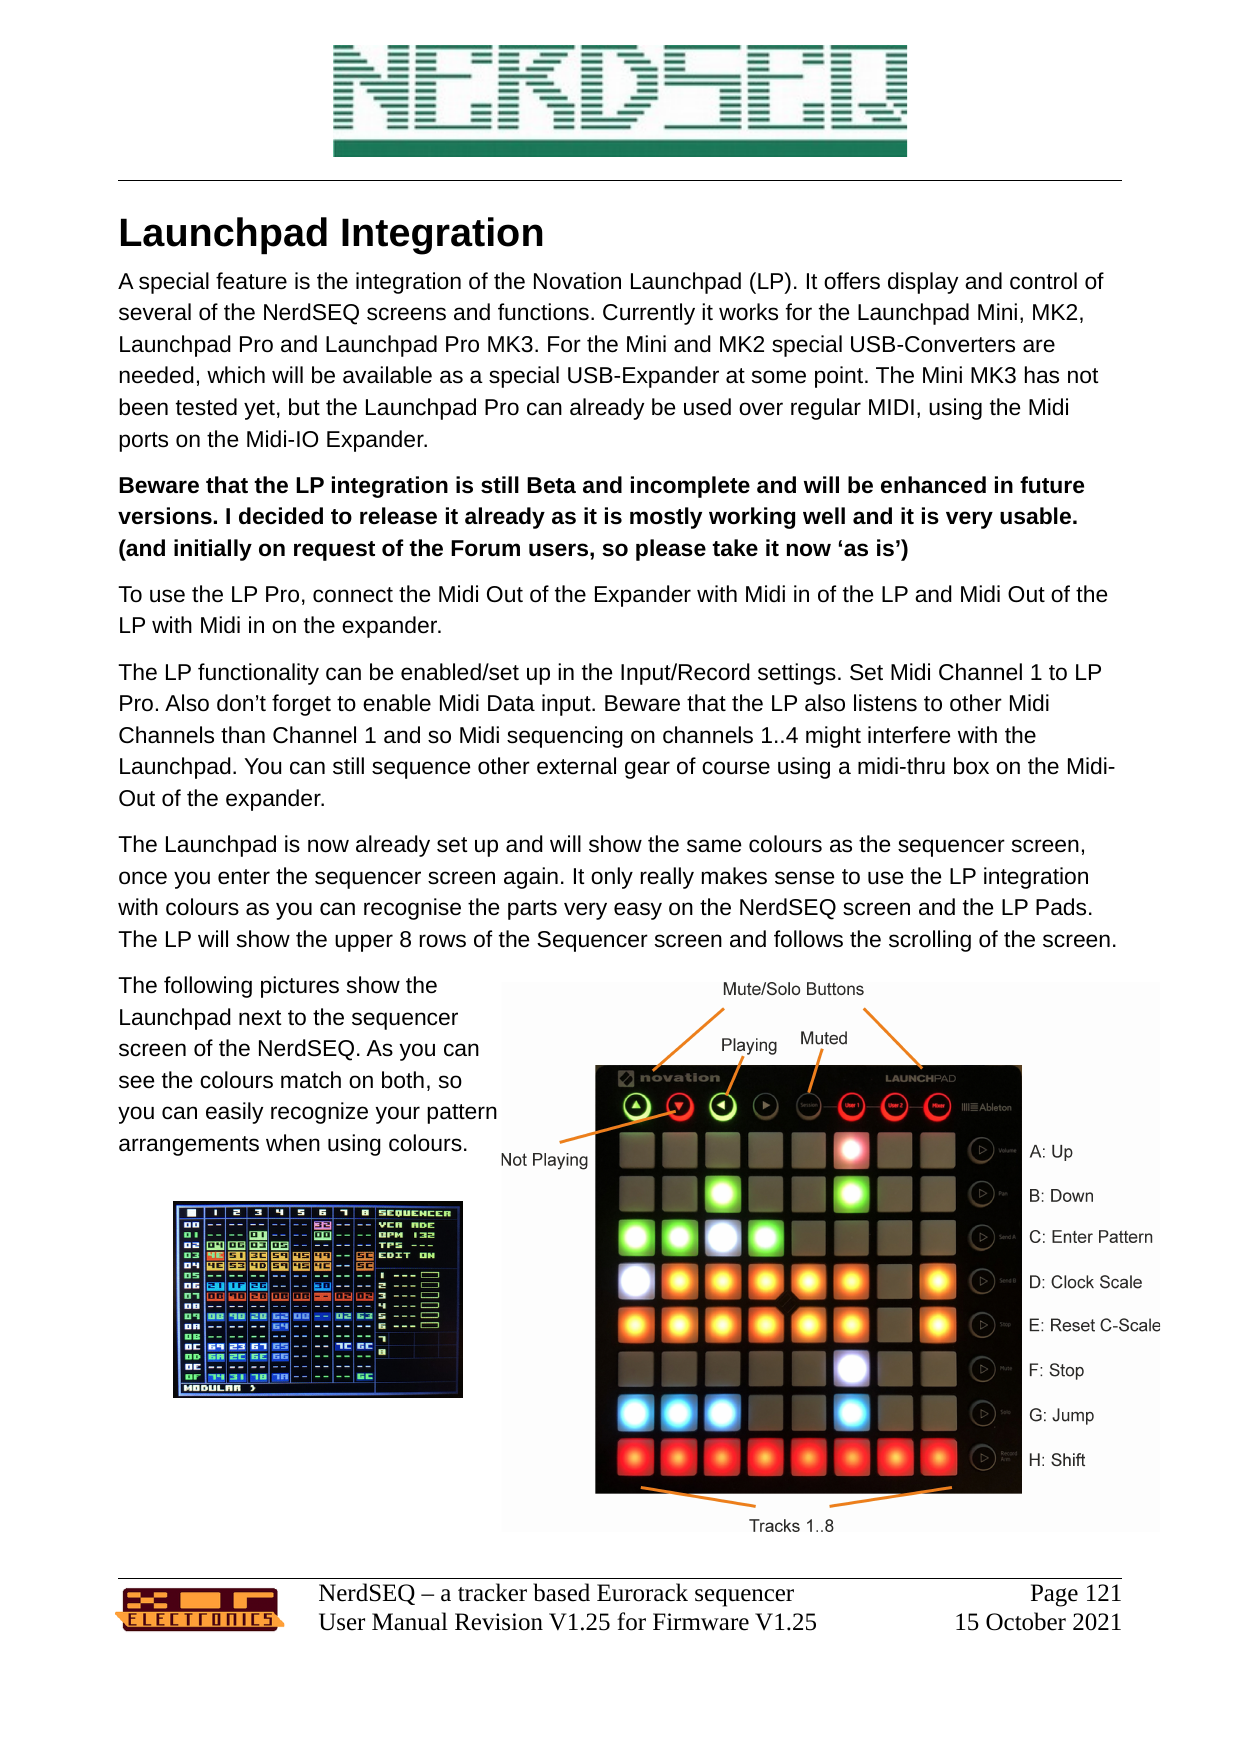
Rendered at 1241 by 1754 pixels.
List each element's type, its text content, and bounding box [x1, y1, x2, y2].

text The Launchpad is now already set up and will show the same colours as the sequencer screen, once you enter the sequencer screen again. It only really makes sense to use the LP integration with colours as you can recognise the parts very easy on the NerdSEQ screen and the LP Pads. The LP will show the upper 8 rows of the Sequencer screen and follows the scrolling of the screen. [118, 831, 1122, 952]
picture [333, 45, 908, 157]
text A special feature is the integration of the Novation Launchpad (LP). It offers display and control of several of the NerdSEQ screens and functions. Currently it works for the Launchpad Mini, MK2, Launchpad Pro and Launchpad Pro MK3. For the Mini and MK2 special USB-Converters are needed, which will be available as a special USB-Expander at some point. The Mini MK3 has not been tested yet, but the Launchpad Pro can already be used over regular MIDI, using the Midi ports on the Midi-IO Expander. [118, 268, 1122, 452]
subtitle Launchpad Integration [118, 209, 1122, 255]
text The LP functionality can be enabled/set up in the Input/Record settings. Set Midi Channel 1 to LP Pro. Also don’t forget to enable Midi Data input. Beware that the LP also listens to other Midi Channels than Channel 1 and so Midi sequencing on channels 1..4 might interfere with the Launchpad. You can still sequence other external gear of course using a midi-thru box on the Midi-Out of the expander. [118, 659, 1122, 811]
text The following pictures show the Launchpad next to the sequencer screen of the NerdSEQ. As you can see the colours match on both, so you can easily recognize your pattern arrangements when using colours. [118, 972, 1122, 1156]
picture [115, 1584, 285, 1634]
picture [501, 982, 1161, 1532]
text Beware that the LP integration is still Beta and incomplete and will be enhanced in future versions. I decided to release it already as it is mostly working well and it is very usable. (and initially on request of the Forum users, so please take it now ‘as is’) [118, 472, 1122, 561]
text To use the LP Pro, connect the Midi Out of the Expander with Midi in of the LP and Midi Out of the LP with Midi in on the expander. [118, 581, 1122, 639]
picture [173, 1201, 463, 1398]
